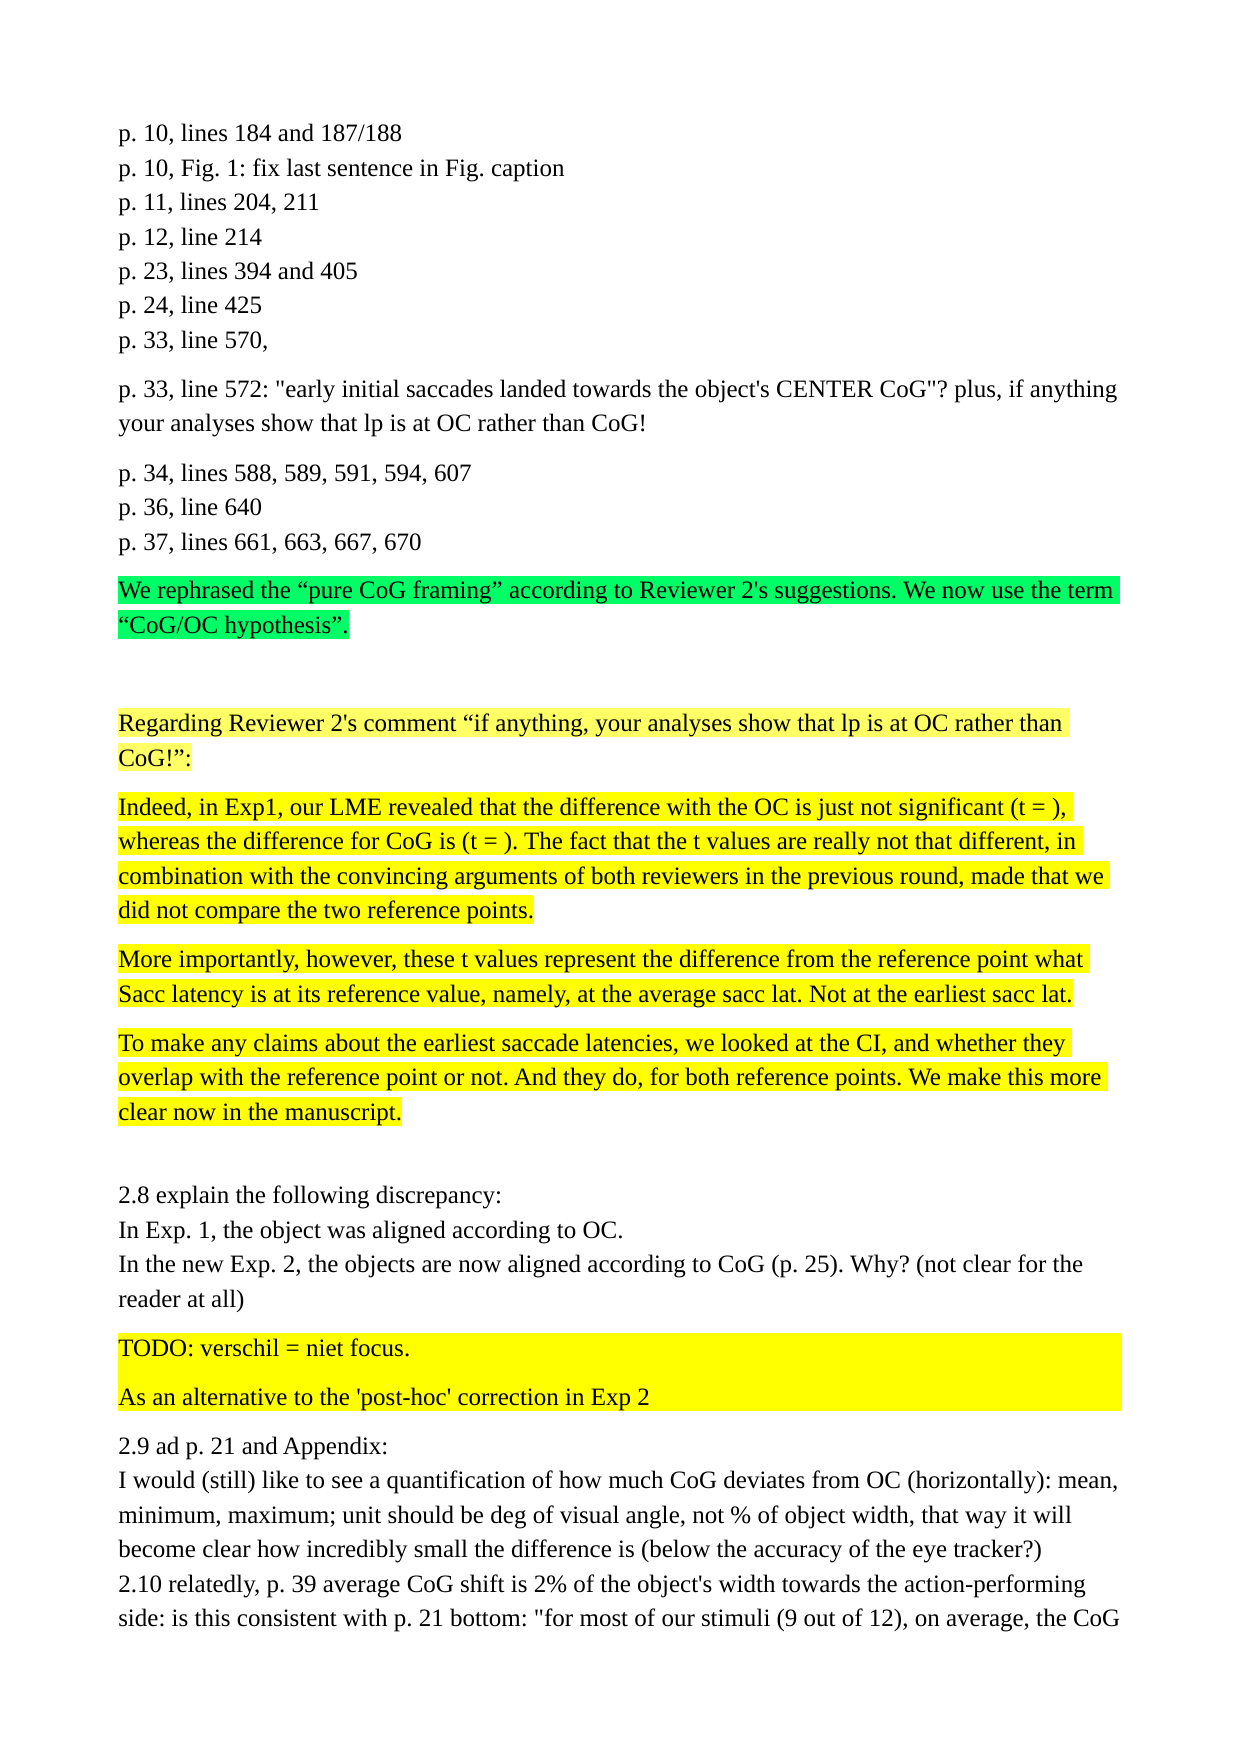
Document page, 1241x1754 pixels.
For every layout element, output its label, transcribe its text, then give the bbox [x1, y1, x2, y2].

text p. 34, lines 588, 589, 591, 594, 607 p. 36, line 640 p. 37, lines 661, 663, 667, 670 [118, 458, 1122, 555]
text 2.9 ad p. 21 and Appendix: I would (still) like to see a quantification of how much CoG deviates from OC (horizontally): mean, minimum, maximum; unit should be deg of visual angle, not % of object width, that way it will become clear how incredibly small the difference is (below the accuracy of the eye tracker?) 2.10 relatedly, p. 39 average CoG shift is 2% of the object's width towards the action-performing side: is this consistent with p. 21 bottom: "for most of our stimuli (9 out of 12), on average, the CoG [118, 1431, 1122, 1632]
text To make any claims about the earliest saccade latencies, we looked at the CI, and whether they overlap with the reference point or not. And they do, for both reference points. We make this more clear now in the manuscript. [118, 1028, 1122, 1126]
text We rephrased the “pure CoG framing” according to Reviewer 2's suggestions. We now use the term “CoG/OC hypothesis”. [118, 576, 1122, 639]
text p. 10, lines 184 and 187/188 p. 10, Fig. 1: fix last sentence in Fig. caption p. 11, lines 204, 211 p. 12, line 214 p. 23, lines 394 and 405 p. 24, line 425 p. 33, line 570, [118, 118, 1122, 354]
text Indeed, in Exp1, our LME revealed that the difference with the OC is just not significant (t = ), whereas the difference for CoG is (t = ). The fact that the t values are really not that different, in combination with the convincing arguments of both reviewers in the previous round, made that we did not compare the two reference points. [118, 792, 1122, 924]
text Regarding Reviewer 2's comment “if anything, your analyses show that lp is at OC rather than CoG!”: [118, 708, 1122, 771]
text p. 33, line 572: "early initial saccades landed towards the object's CENTER CoG"? plus, if anything your analyses show that lp is at OC rather than CoG! [118, 374, 1122, 437]
text More importantly, however, these t values represent the difference from the reference point what Sacc latency is at its reference value, namely, at the average sacc lat. Not at the earliest sacc lat. [118, 944, 1122, 1007]
text 2.8 explain the following discrepancy: In Exp. 1, the object was aligned according to OC. In the new Exp. 2, the objects are now aligned according to CoG (p. 25). Why? (not clear for the reader at all) [118, 1146, 1122, 1312]
text TODO: verschil = niet focus. [118, 1333, 1122, 1362]
text As an alternative to the 'post-hoc' correction in Exp 2 [118, 1382, 1122, 1411]
